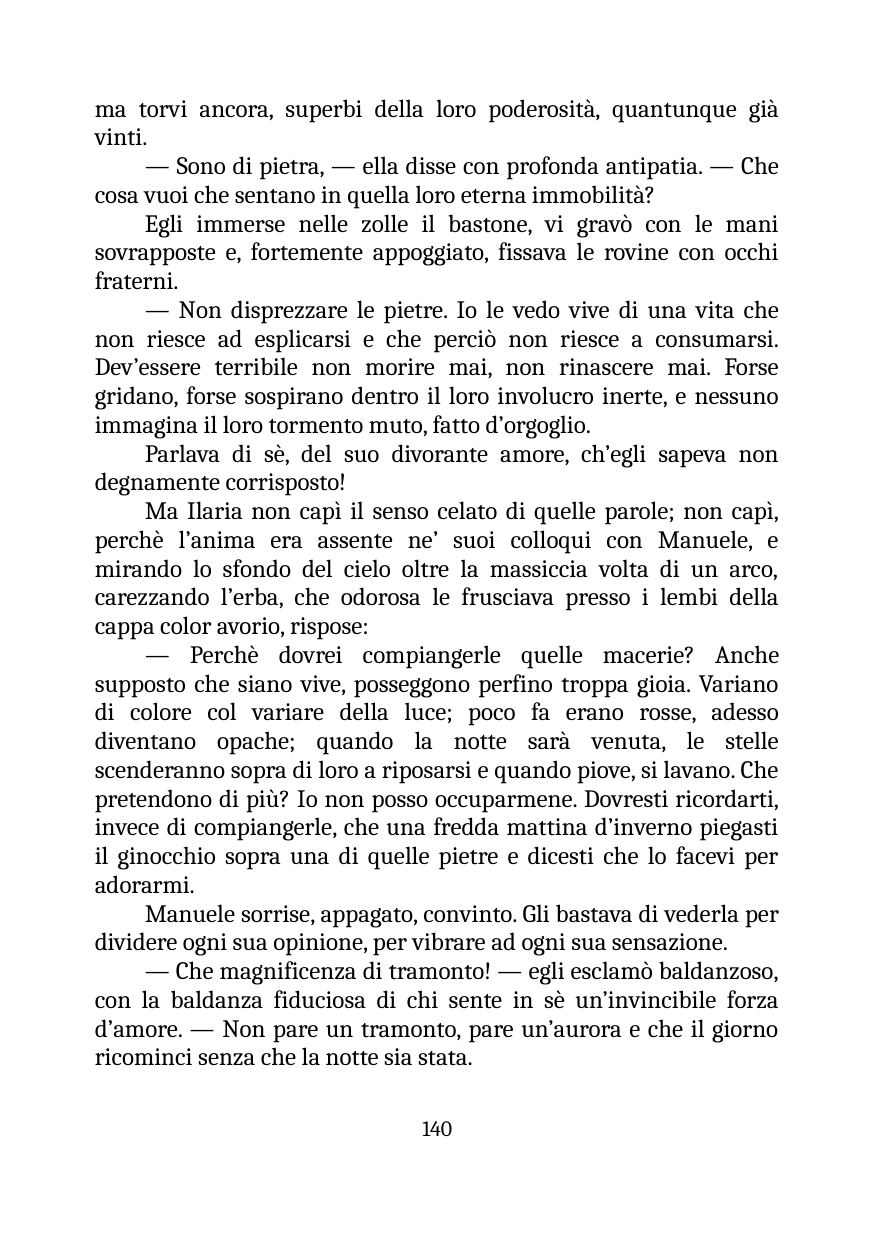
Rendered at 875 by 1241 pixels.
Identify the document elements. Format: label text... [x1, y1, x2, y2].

text Ma Ilaria non capì il senso celato di quelle parole; non capì, perchè l’anima era assente ne’ suoi colloqui con Manuele, e mirando lo sfondo del cielo oltre la massiccia volta di un arco, carezzando l’erba, che odorosa le frusciava presso i lembi della cappa color avorio, rispose: [94, 497, 779, 641]
text Parlava di sè, del suo divorante amore, ch’egli sapeva non degnamente corrisposto! [94, 439, 779, 497]
text — Perchè dovrei compiangerle quelle macerie? Anche supposto che siano vive, posseggono perfino troppa gioia. Variano di colore col variare della luce; poco fa erano rosse, adesso diventano opache; quando la notte sarà venuta, le stelle scenderanno sopra di loro a riposarsi e quando piove, si lavano. Che pretendono di più? Io non posso occuparmene. Dovresti ricordarti, invece di compiangerle, che una fredda mattina d’inverno piegasti il ginocchio sopra una di quelle pietre e dicesti che lo facevi per adorarmi. [94, 641, 779, 899]
text — Sono di pietra, — ella disse con profonda antipatia. — Che cosa vuoi che sentano in quella loro eterna immobilità? [94, 152, 779, 209]
text — Non disprezzare le pietre. Io le vedo vive di una vita che non riesce ad esplicarsi e che perciò non riesce a consumarsi. Dev’essere terribile non morire mai, non rinascere mai. Forse gridano, forse sospirano dentro il loro involucro inerte, e nessuno immagina il loro tormento muto, fatto d’orgoglio. [94, 296, 779, 439]
text Manuele sorrise, appagato, convinto. Gli bastava di vederla per dividere ogni sua opinione, per vibrare ad ogni sua sensazione. [94, 899, 779, 957]
text Egli immerse nelle zolle il bastone, vi gravò con le mani sovrapposte e, fortemente appoggiato, fissava le rovine con occhi fraterni. [94, 209, 779, 296]
text ma torvi ancora, superbi della loro poderosità, quantunque già vinti. [94, 94, 779, 152]
text — Che magnificenza di tramonto! — egli esclamò baldanzoso, con la baldanza fiduciosa di chi sente in sè un’invincibile forza d’amore. — Non pare un tramonto, pare un’aurora e che il giorno ricominci senza che la notte sia stata. [94, 957, 779, 1072]
